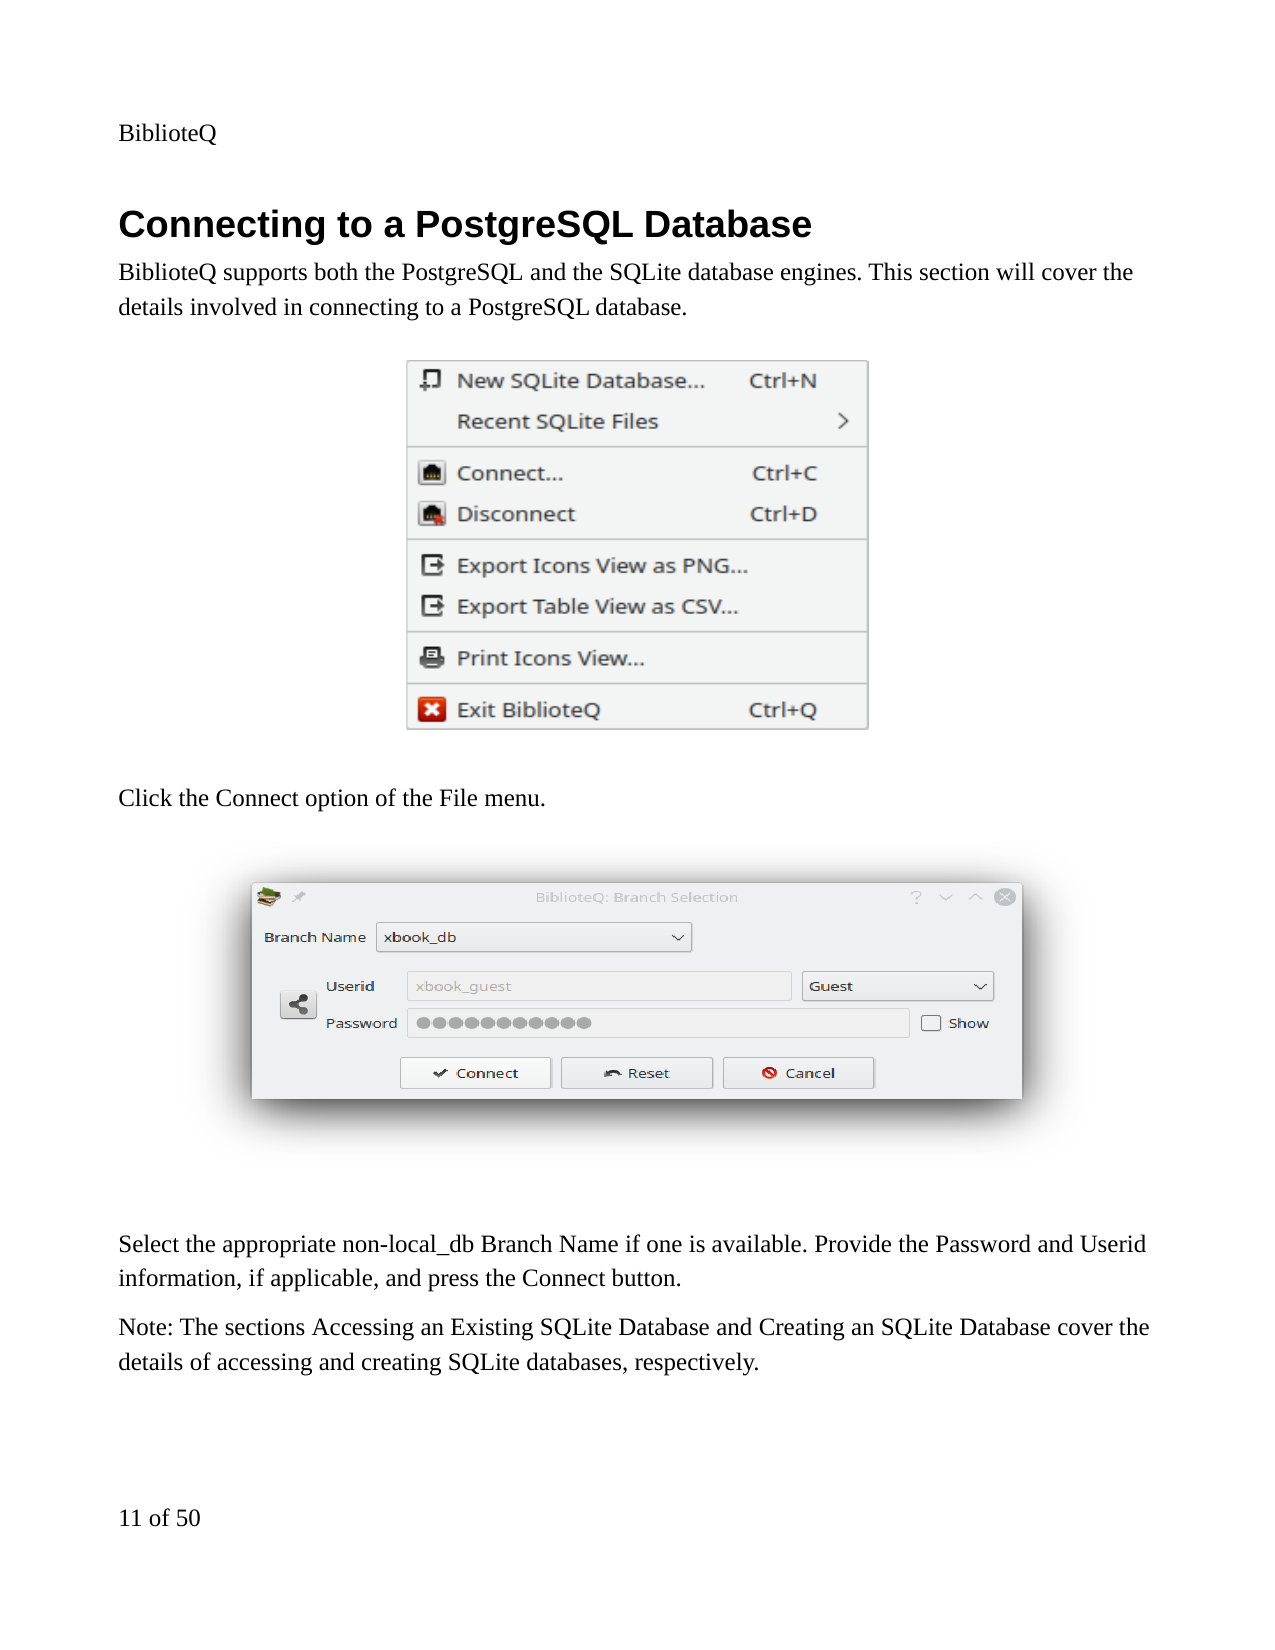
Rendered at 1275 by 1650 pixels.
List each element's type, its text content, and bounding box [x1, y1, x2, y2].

text Note: The sections Accessing an Existing SQLite Database and Creating an SQLite Database cover the details of accessing and creating SQLite databases, respectively. [118, 1312, 1157, 1375]
picture [406, 360, 869, 730]
text BiblioteQ supports both the PostgreSQL and the SQLite database engines. This section will cover the details involved in connecting to a PostgreSQL database. [118, 257, 1157, 321]
text Select the appropriate non-local_db Branch Name if one is available. Provide the Password and Userid information, if applicable, and press the Connect button. [118, 1229, 1157, 1292]
subtitle Connecting to a PostgreSQL Database [118, 201, 1157, 245]
picture [172, 831, 1103, 1174]
text Click the Connect option of the File menu. [118, 783, 1157, 811]
